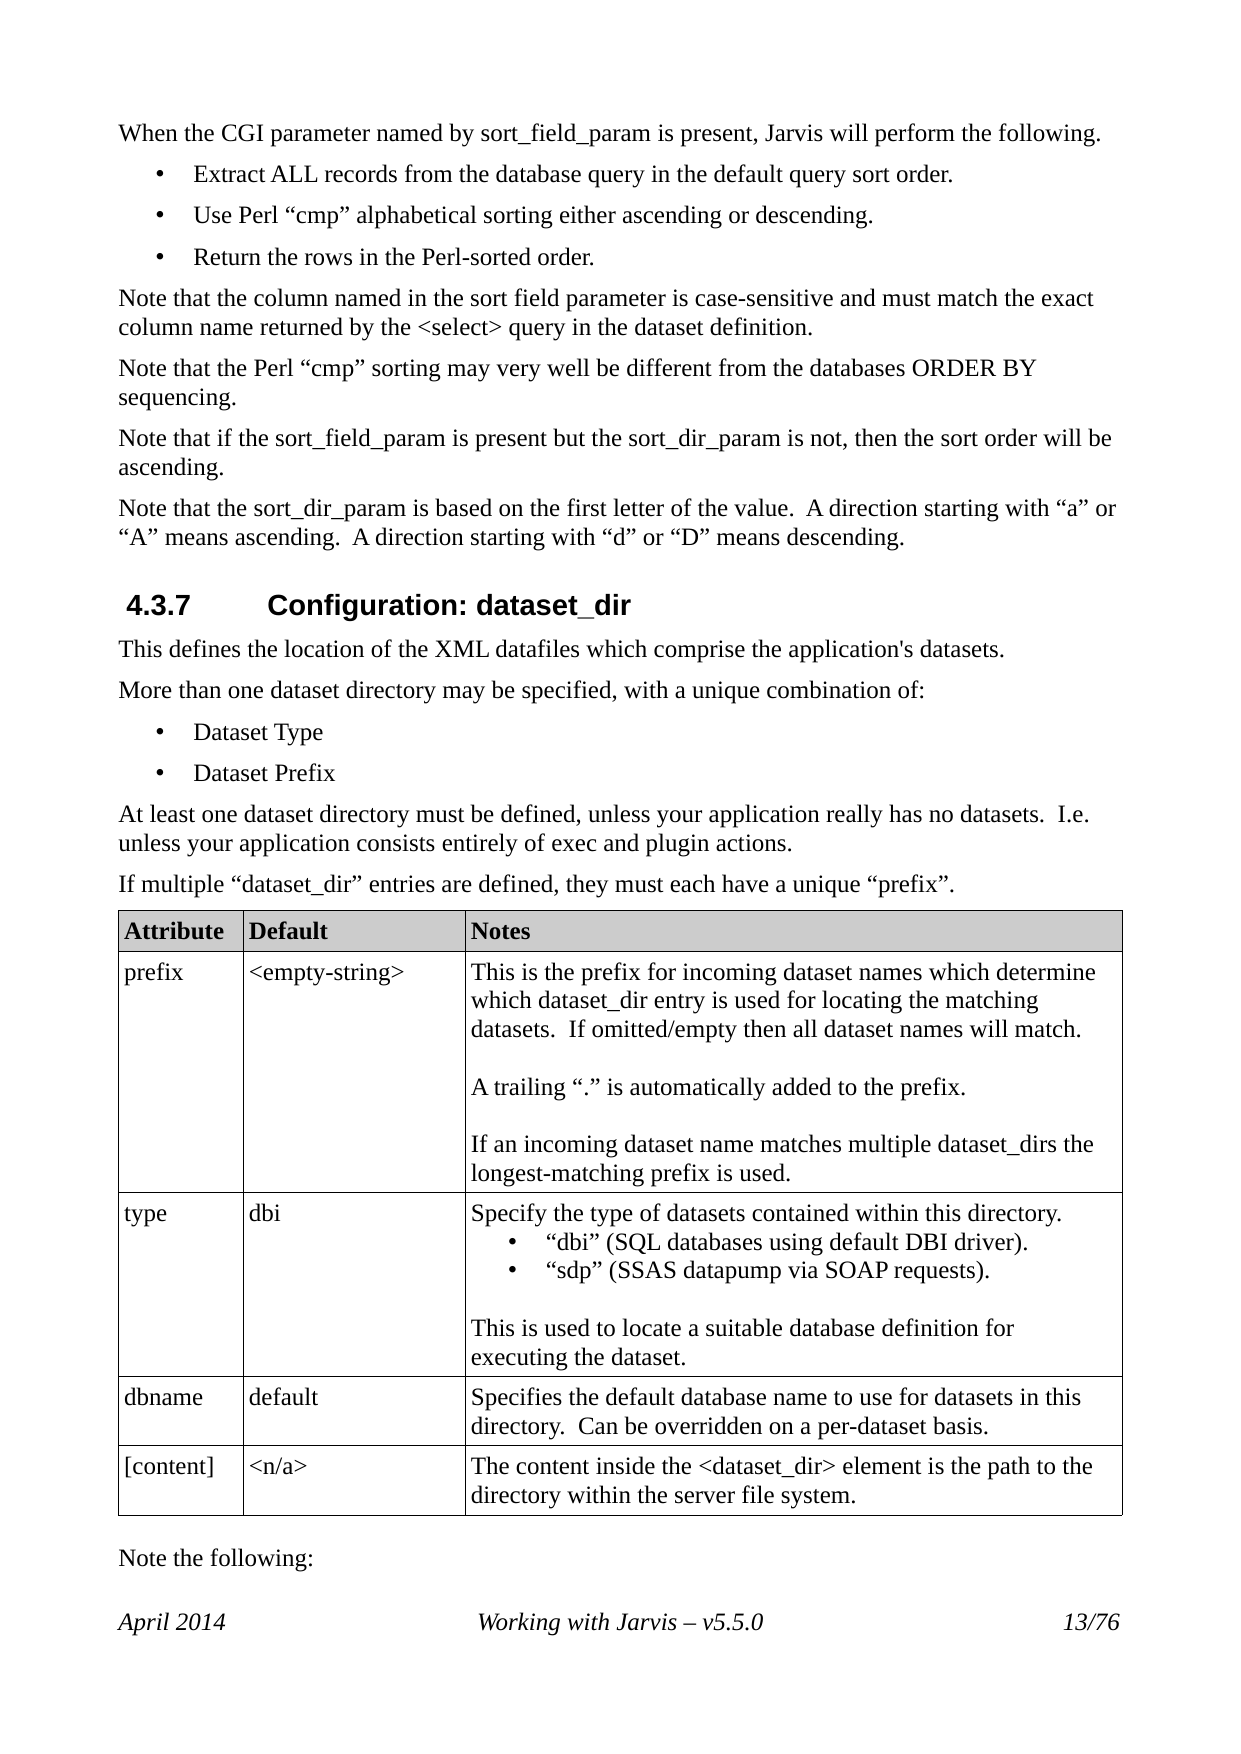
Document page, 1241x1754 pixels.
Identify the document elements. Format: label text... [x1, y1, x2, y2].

text Note that if the sort_field_param is present but the sort_dir_param is not, then the sort order will be ascending. [118, 423, 1122, 481]
text When the CGI parameter named by sort_field_param is present, Jarvis will perform the following. [118, 118, 1122, 147]
list Use Perl “cmp” alphabetical sorting either ascending or descending. [156, 201, 1122, 229]
table_cell <empty-string> [244, 952, 465, 1192]
table_cell Specify the type of datasets contained within this directory. “dbi” (SQL databases using default DBI driver). “sdp” (SSAS datapump via SOAP requests). This is used to locate a suitable database definition for executing the dataset. [466, 1193, 1122, 1376]
table_header Attribute [119, 911, 243, 951]
table_cell [content] [119, 1446, 243, 1514]
text More than one dataset directory may be specified, with a unique combination of: [118, 675, 1122, 704]
table_cell prefix [119, 952, 243, 1192]
text At least one dataset directory must be defined, unless your application really has no datasets. I.e. unless your application consists entirely of exec and plugin actions. [118, 799, 1122, 857]
table_header Default [244, 911, 465, 951]
text Note the following: [118, 1543, 1122, 1572]
text Note that the Perl “cmp” sorting may very well be different from the databases ORDER BY sequencing. [118, 353, 1122, 411]
table_cell Specifies the default database name to use for datasets in this directory. Can be overridden on a per-dataset basis. [466, 1377, 1122, 1445]
table_cell type [119, 1193, 243, 1376]
text This defines the location of the XML datafiles which comprise the application's datasets. [118, 634, 1122, 663]
table_header Notes [466, 911, 1122, 951]
text If multiple “dataset_dir” entries are defined, they must each have a unique “prefix”. [118, 869, 1122, 898]
table_cell dbi [244, 1193, 465, 1376]
text Note that the column named in the sort field parameter is case-sensitive and must match the exact column name returned by the <select> query in the dataset definition. [118, 283, 1122, 341]
table_cell default [244, 1377, 465, 1445]
subtitle Configuration: dataset_dir [118, 588, 1122, 622]
text Note that the sort_dir_param is based on the first letter of the value. A direction starting with “a” or “A” means ascending. A direction starting with “d” or “D” means descending. [118, 493, 1122, 551]
list Return the rows in the Perl-sorted order. [156, 242, 1122, 271]
table_cell This is the prefix for incoming dataset names which determine which dataset_dir entry is used for locating the matching datasets. If omitted/empty then all dataset names will match. A trailing “.” is automatically added to the prefix. If an incoming dataset name matches multiple dataset_dirs the longest-matching prefix is used. [466, 952, 1122, 1192]
list Dataset Prefix [156, 758, 1122, 787]
list Extract ALL records from the database query in the default query sort order. [156, 159, 1122, 188]
table_cell The content inside the <dataset_dir> element is the path to the directory within the server file system. [466, 1446, 1122, 1514]
list Dataset Type [156, 717, 1122, 745]
table_cell dbname [119, 1377, 243, 1445]
table_cell <n/a> [244, 1446, 465, 1514]
